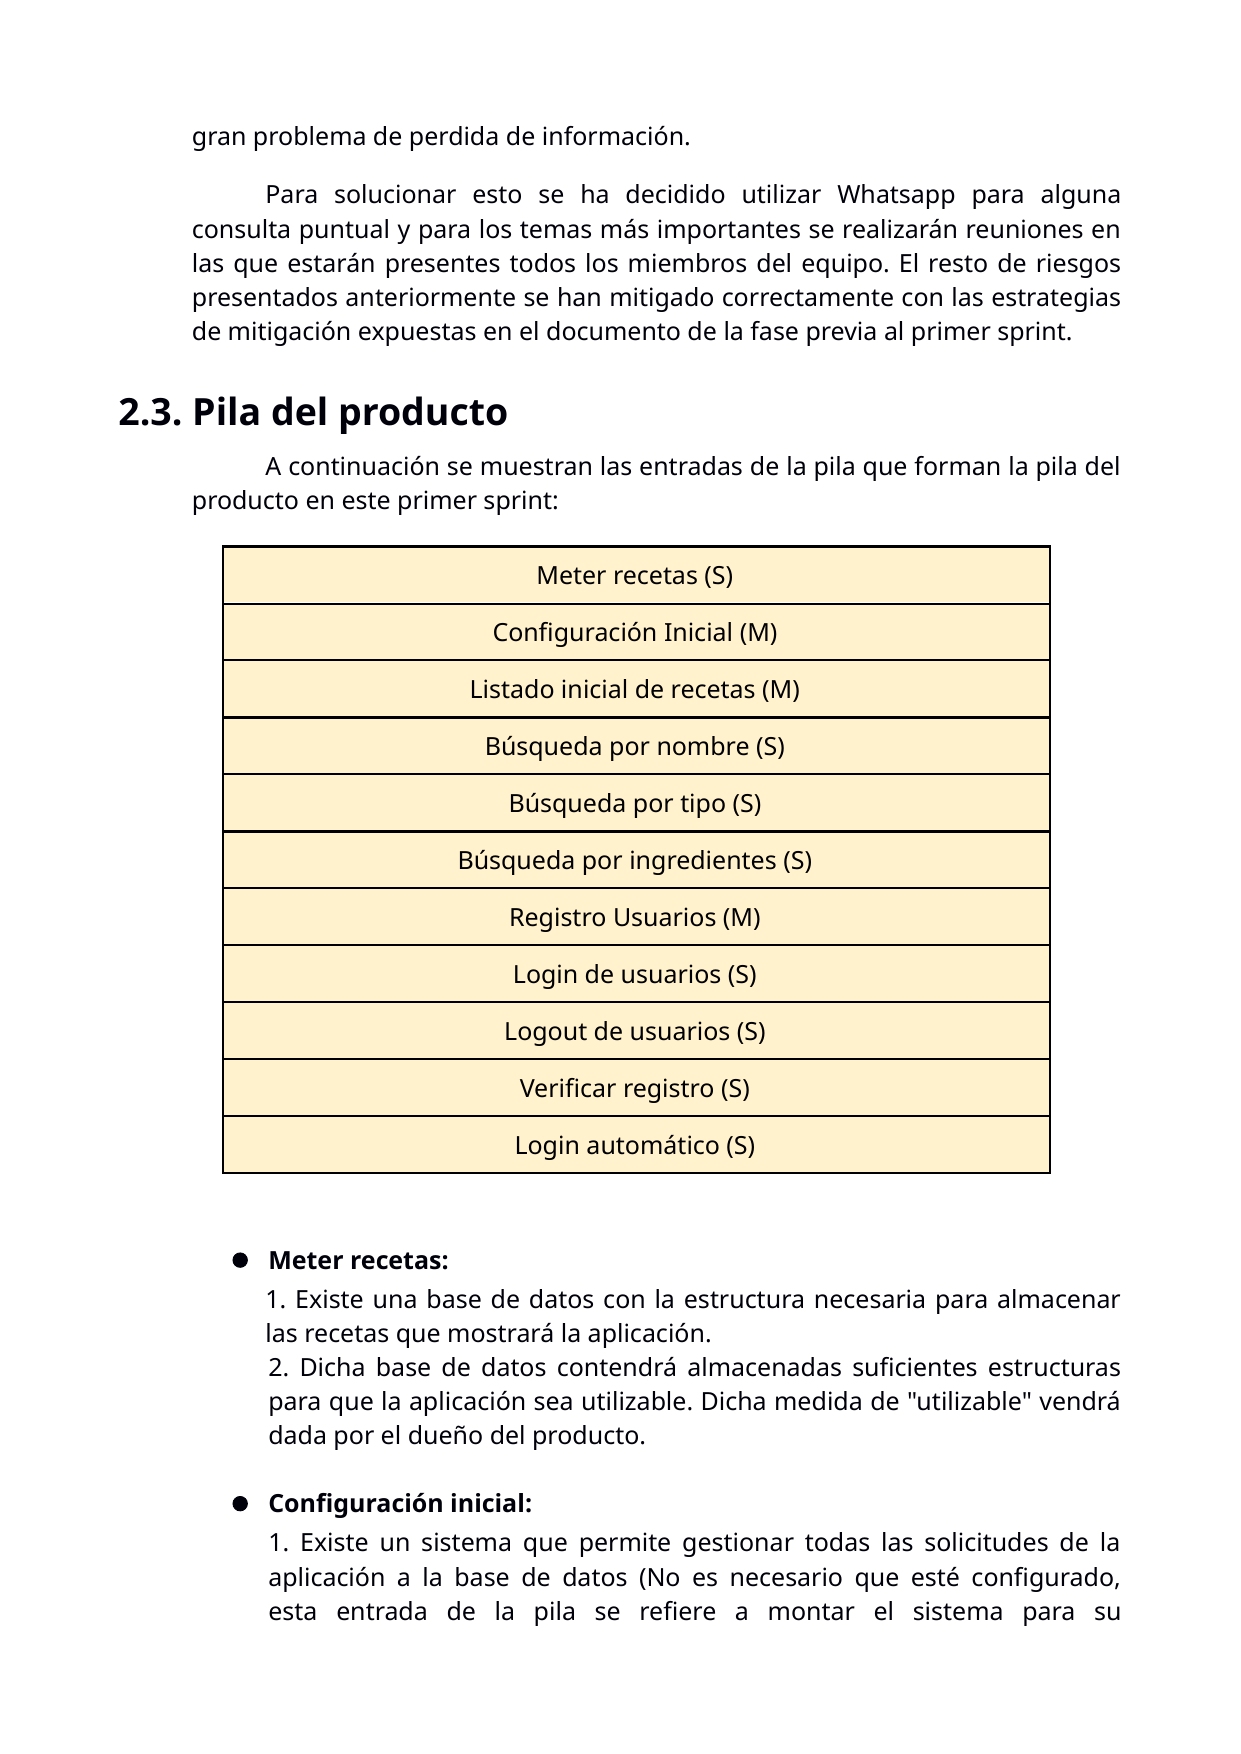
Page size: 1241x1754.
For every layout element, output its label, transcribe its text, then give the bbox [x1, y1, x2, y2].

table_cell Verificar registro (S) [224, 1060, 1049, 1115]
text gran problema de perdida de información. [192, 118, 1122, 152]
list Configuración inicial: [231, 1486, 1122, 1520]
table_cell Búsqueda por ingredientes (S) [224, 833, 1049, 887]
table_cell Listado inicial de recetas (M) [224, 661, 1049, 716]
subtitle 2.3. Pila del producto [118, 385, 1122, 436]
text 1. Existe un sistema que permite gestionar todas las solicitudes de la aplicación a la base de datos (No es necesario que esté configurado, esta entrada de la pila se refiere a montar el sistema para su [268, 1525, 1122, 1627]
table_cell Configuración Inicial (M) [224, 605, 1049, 659]
list Meter recetas: [231, 1242, 1122, 1276]
table_cell Login de usuarios (S) [224, 946, 1049, 1001]
text 2. Dicha base de datos contendrá almacenadas suficientes estructuras para que la aplicación sea utilizable. Dicha medida de "utilizable" vendrá dada por el dueño del producto. [268, 1350, 1122, 1452]
table_cell Logout de usuarios (S) [224, 1003, 1049, 1058]
table_cell Búsqueda por nombre (S) [224, 719, 1049, 773]
text A continuación se muestran las entradas de la pila que forman la pila del producto en este primer sprint: [192, 448, 1122, 517]
text Para solucionar esto se ha decidido utilizar Whatsapp para alguna consulta puntual y para los temas más importantes se realizarán reuniones en las que estarán presentes todos los miembros del equipo. El resto de riesgos presentados anteriormente se han mitigado correctamente con las estrategias de mitigación expuestas en el documento de la fase previa al primer sprint. [192, 177, 1122, 347]
table_cell Búsqueda por tipo (S) [224, 775, 1049, 830]
text 1. Existe una base de datos con la estructura necesaria para almacenar las recetas que mostrará la aplicación. [265, 1282, 1122, 1350]
table_cell Registro Usuarios (M) [224, 889, 1049, 944]
table_header Meter recetas (S) [224, 548, 1049, 602]
table_cell Login automático (S) [224, 1117, 1049, 1172]
